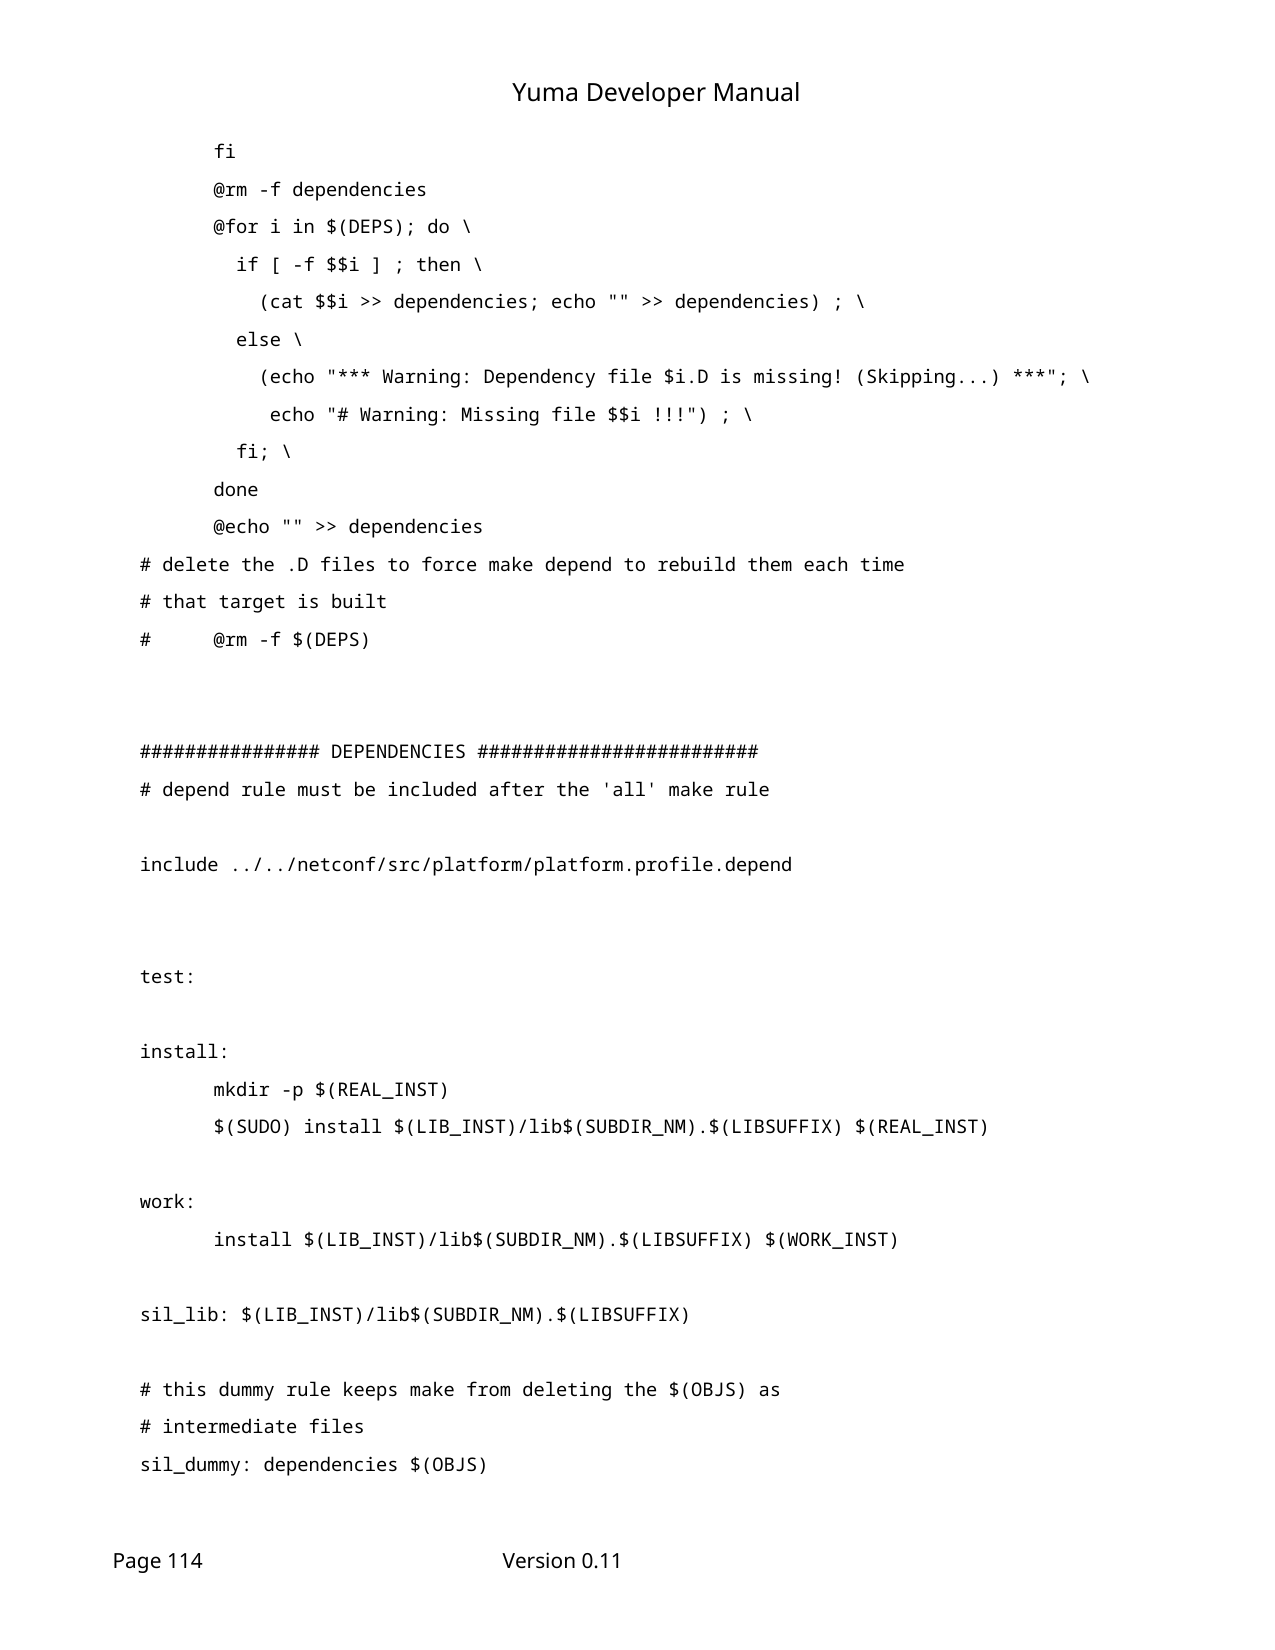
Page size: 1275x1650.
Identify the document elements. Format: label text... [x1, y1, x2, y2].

text if [ -f $$i ] ; then \ [139, 251, 1200, 277]
text sil_lib: $(LIB_INST)/lib$(SUBDIR_NM).$(LIBSUFFIX) [139, 1301, 1200, 1327]
text mkdir -p $(REAL_INST) [139, 1076, 1200, 1102]
text ################ DEPENDENCIES ######################### [139, 738, 1200, 764]
text # that target is built [139, 588, 1200, 614]
text install $(LIB_INST)/lib$(SUBDIR_NM).$(LIBSUFFIX) $(WORK_INST) [139, 1226, 1200, 1252]
text (echo "*** Warning: Dependency file $i.D is missing! (Skipping...) ***"; \ [139, 363, 1200, 389]
text work: [139, 1188, 1200, 1214]
text @rm -f dependencies [139, 176, 1200, 202]
text $(SUDO) install $(LIB_INST)/lib$(SUBDIR_NM).$(LIBSUFFIX) $(REAL_INST) [139, 1113, 1200, 1139]
text @for i in $(DEPS); do \ [139, 213, 1200, 239]
text fi; \ [139, 438, 1200, 464]
text install: [139, 1038, 1200, 1064]
text # depend rule must be included after the 'all' make rule [139, 776, 1200, 802]
text fi [139, 138, 1200, 164]
text include ../../netconf/src/platform/platform.profile.depend [139, 851, 1200, 877]
text sil_dummy: dependencies $(OBJS) [139, 1451, 1200, 1477]
text else \ [139, 326, 1200, 352]
text (cat $$i >> dependencies; echo "" >> dependencies) ; \ [139, 288, 1200, 314]
text # delete the .D files to force make depend to rebuild them each time [139, 551, 1200, 577]
text @echo "" >> dependencies [139, 513, 1200, 539]
text echo "# Warning: Missing file $$i !!!") ; \ [139, 401, 1200, 427]
text # this dummy rule keeps make from deleting the $(OBJS) as [139, 1376, 1200, 1402]
text # @rm -f $(DEPS) [139, 626, 1200, 652]
text test: [139, 963, 1200, 989]
text # intermediate files [139, 1413, 1200, 1439]
text done [139, 476, 1200, 502]
